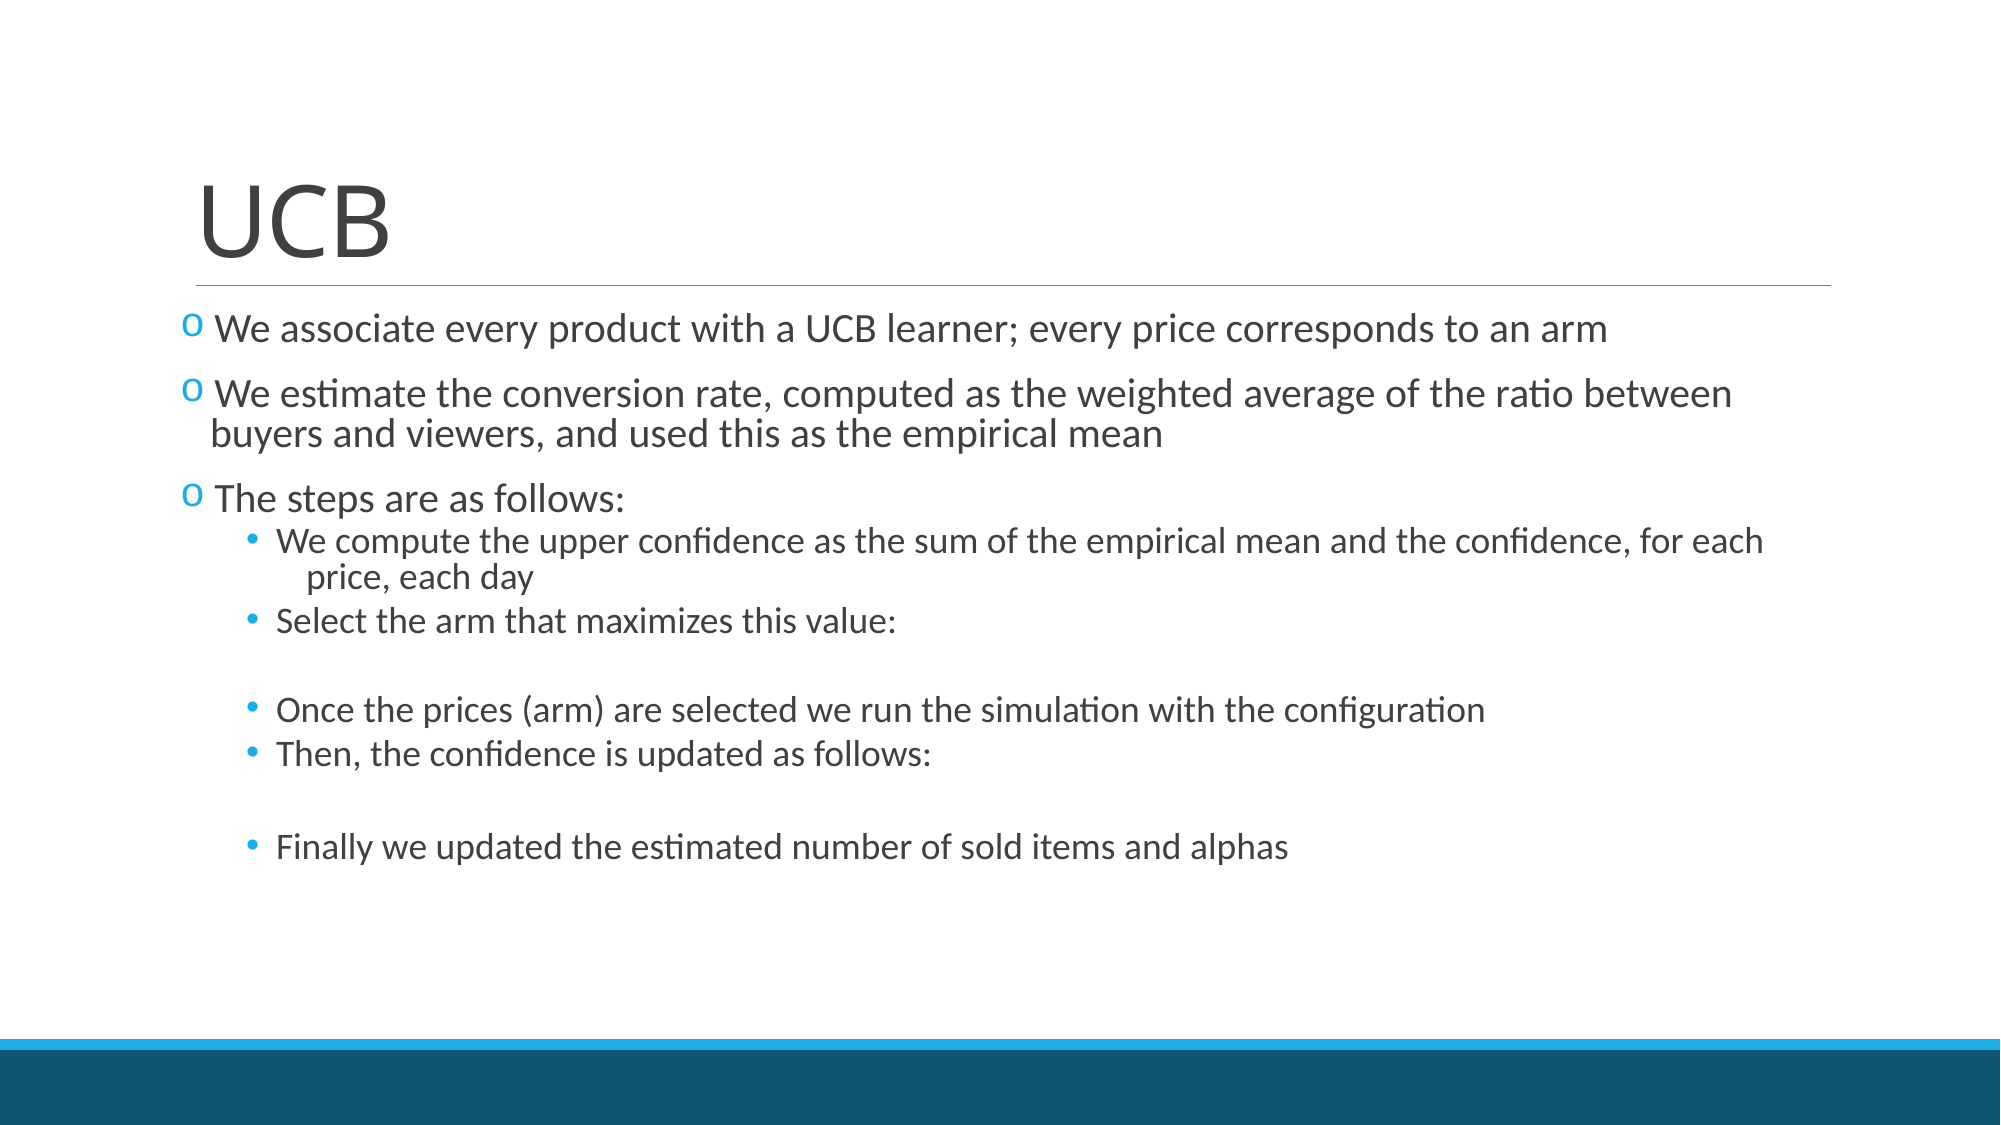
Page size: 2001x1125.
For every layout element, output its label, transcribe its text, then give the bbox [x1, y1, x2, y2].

title UCB [180, 47, 1831, 286]
list We associate every product with a UCB learner; every price corresponds to an arm We estimate the conversion rate, computed as the weighted average of the ratio between buyers and viewers, and used this as the empirical mean The steps are as follows: We compute the upper confidence as the sum of the empirical mean and the confidence, for each price, each day Select the arm that maximizes this value: Once the prices (arm) are selected we run the simulation with the configuration Then, the confidence is updated as follows: Finally we updated the estimated number of sold items and alphas [180, 302, 1831, 1016]
